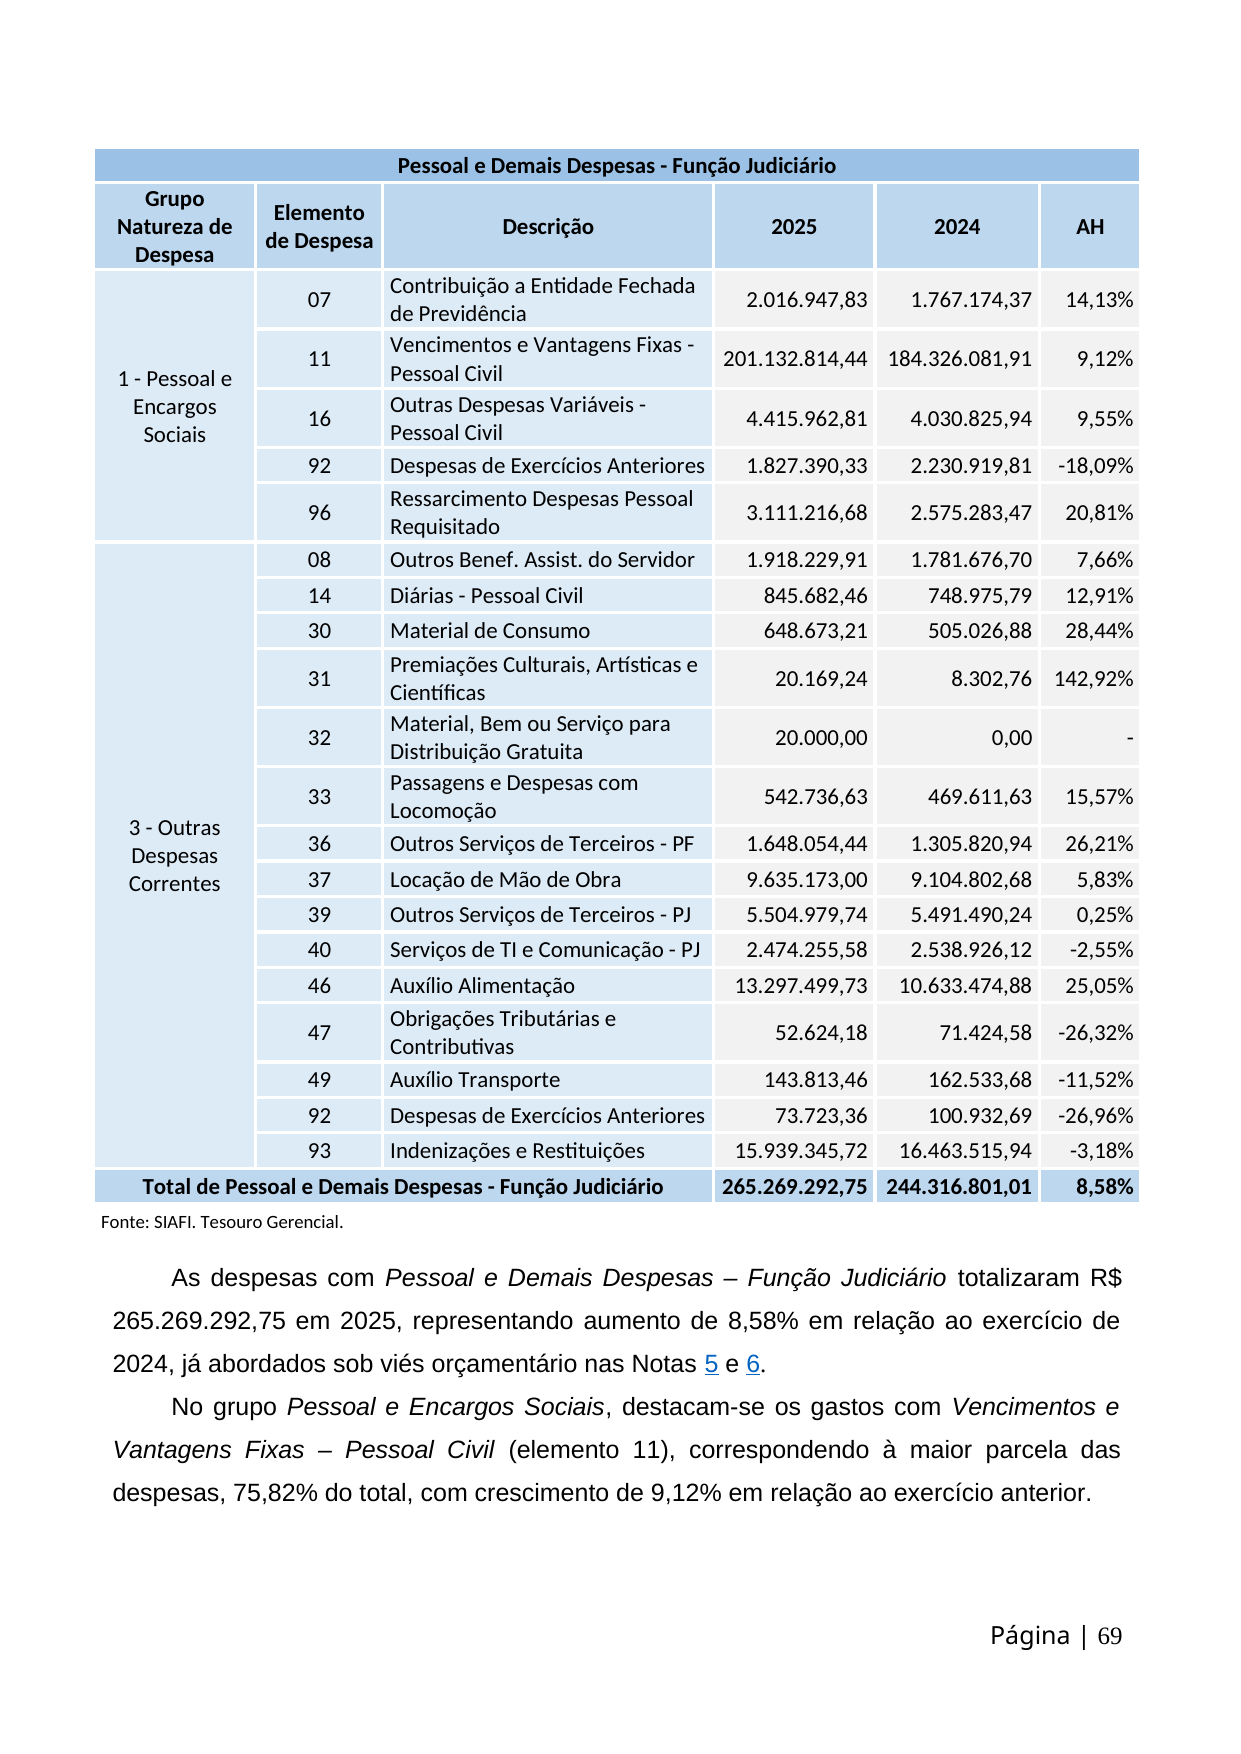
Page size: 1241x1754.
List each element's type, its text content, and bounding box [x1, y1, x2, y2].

table_cell 73.723,36 [715, 1099, 873, 1131]
table_cell 08 [257, 544, 381, 576]
table_cell -11,52% [1041, 1064, 1139, 1096]
table_cell Material, Bem ou Serviço para Distribuição Gratuita [384, 709, 712, 765]
table_cell 36 [257, 827, 381, 859]
table_cell -18,09% [1041, 449, 1139, 481]
table_cell Outras Despesas Variáveis - Pessoal Civil [384, 390, 712, 446]
table_cell 5.504.979,74 [715, 898, 873, 930]
table_cell 20.169,24 [715, 650, 873, 706]
table_cell 49 [257, 1064, 381, 1096]
table_cell 5.491.490,24 [877, 898, 1038, 930]
table_cell 1.827.390,33 [715, 449, 873, 481]
table_cell -26,32% [1041, 1004, 1139, 1060]
table_cell 143.813,46 [715, 1064, 873, 1096]
table_cell 142,92% [1041, 650, 1139, 706]
table_cell 12,91% [1041, 579, 1139, 611]
table_cell Despesas de Exercícios Anteriores [384, 449, 712, 481]
table_cell 7,66% [1041, 544, 1139, 576]
table_cell 2.230.919,81 [877, 449, 1038, 481]
table_cell 2.538.926,12 [877, 934, 1038, 966]
text As despesas com Pessoal e Demais Despesas – Função Judiciário totalizaram R$ 265.269.292,75 em 2025, representando aumento de 8,58% em relação ao exercício de 2024, já abordados sob viés orçamentário nas Notas 5 e 6. [112, 1262, 1122, 1378]
table_cell 92 [257, 1099, 381, 1131]
table_cell 14,13% [1041, 271, 1139, 327]
table_cell 37 [257, 863, 381, 895]
table_cell 1.305.820,94 [877, 827, 1038, 859]
table_cell 9,55% [1041, 390, 1139, 446]
table_cell Descrição [384, 184, 712, 268]
table_cell 11 [257, 331, 381, 387]
table_cell [713, 1205, 875, 1237]
table_cell 15,57% [1041, 768, 1139, 824]
table_cell -26,96% [1041, 1099, 1139, 1131]
table_cell 9,12% [1041, 331, 1139, 387]
table_cell 71.424,58 [877, 1004, 1038, 1060]
table_cell 0,25% [1041, 898, 1139, 930]
table_cell 5,83% [1041, 863, 1139, 895]
table_cell 9.635.173,00 [715, 863, 873, 895]
table_cell Serviços de TI e Comunicação - PJ [384, 934, 712, 966]
table_cell Indenizações e Restituições [384, 1134, 712, 1167]
table_cell 30 [257, 614, 381, 647]
table_cell 1.918.229,91 [715, 544, 873, 576]
table_cell 40 [257, 934, 381, 966]
table_cell 184.326.081,91 [877, 331, 1038, 387]
table_cell 10.633.474,88 [877, 969, 1038, 1001]
table_cell 93 [257, 1134, 381, 1167]
table_cell 47 [257, 1004, 381, 1060]
table_cell 96 [257, 484, 381, 540]
table_cell -3,18% [1041, 1134, 1139, 1167]
table_cell 748.975,79 [877, 579, 1038, 611]
table_cell 2.474.255,58 [715, 934, 873, 966]
table_cell 1.767.174,37 [877, 271, 1038, 327]
table_cell 25,05% [1041, 969, 1139, 1001]
table_cell Premiações Culturais, Artísticas e Científicas [384, 650, 712, 706]
table_cell Outros Benef. Assist. do Servidor [384, 544, 712, 576]
table_cell 2025 [715, 184, 873, 268]
table_cell Grupo Natureza de Despesa [95, 184, 254, 268]
table_cell Elemento de Despesa [257, 184, 381, 268]
table_cell 3.111.216,68 [715, 484, 873, 540]
table_cell 1.781.676,70 [877, 544, 1038, 576]
table_cell 1 - Pessoal e Encargos Sociais [95, 271, 254, 540]
table_cell 46 [257, 969, 381, 1001]
table_cell 32 [257, 709, 381, 765]
table_cell 2.575.283,47 [877, 484, 1038, 540]
table_cell Contribuição a Entidade Fechada de Previdência [384, 271, 712, 327]
table_cell Outros Serviços de Terceiros - PF [384, 827, 712, 859]
table_cell Pessoal e Demais Despesas - Função Judiciário [95, 149, 1139, 181]
table_cell 15.939.345,72 [715, 1134, 873, 1167]
table_cell 14 [257, 579, 381, 611]
table_cell 13.297.499,73 [715, 969, 873, 1001]
table_cell 52.624,18 [715, 1004, 873, 1060]
table_cell 845.682,46 [715, 579, 873, 611]
table_cell Diárias - Pessoal Civil [384, 579, 712, 611]
table_cell Material de Consumo [384, 614, 712, 647]
table_cell Vencimentos e Vantagens Fixas - Pessoal Civil [384, 331, 712, 387]
table_cell 2024 [877, 184, 1038, 268]
table_cell 9.104.802,68 [877, 863, 1038, 895]
table_cell 20.000,00 [715, 709, 873, 765]
table_cell 39 [257, 898, 381, 930]
table_cell 469.611,63 [877, 768, 1038, 824]
table_cell 16.463.515,94 [877, 1134, 1038, 1167]
table_cell Despesas de Exercícios Anteriores [384, 1099, 712, 1131]
table_cell 505.026,88 [877, 614, 1038, 647]
table_cell 4.030.825,94 [877, 390, 1038, 446]
table_cell AH [1041, 184, 1139, 268]
table_cell -2,55% [1041, 934, 1139, 966]
table_cell Ressarcimento Despesas Pessoal Requisitado [384, 484, 712, 540]
table_cell 26,21% [1041, 827, 1139, 859]
table_cell - [1041, 709, 1139, 765]
table_cell 1.648.054,44 [715, 827, 873, 859]
table_cell 8,58% [1041, 1170, 1139, 1202]
table_cell 2.016.947,83 [715, 271, 873, 327]
table_cell 100.932,69 [877, 1099, 1038, 1131]
table_cell 20,81% [1041, 484, 1139, 540]
table_cell 265.269.292,75 [715, 1170, 873, 1202]
table_cell 201.132.814,44 [715, 331, 873, 387]
table_cell [383, 1205, 713, 1237]
table_cell [1039, 1205, 1141, 1237]
table_cell 16 [257, 390, 381, 446]
table_cell 244.316.801,01 [877, 1170, 1038, 1202]
table_cell Auxílio Transporte [384, 1064, 712, 1096]
table_cell Locação de Mão de Obra [384, 863, 712, 895]
table_cell Obrigações Tributárias e Contributivas [384, 1004, 712, 1060]
table_cell Outros Serviços de Terceiros - PJ [384, 898, 712, 930]
table_cell Auxílio Alimentação [384, 969, 712, 1001]
table_cell 33 [257, 768, 381, 824]
table_cell 162.533,68 [877, 1064, 1038, 1096]
table_cell Passagens e Despesas com Locomoção [384, 768, 712, 824]
table_cell 8.302,76 [877, 650, 1038, 706]
table_cell 648.673,21 [715, 614, 873, 647]
text No grupo Pessoal e Encargos Sociais, destacam-se os gastos com Vencimentos e Vantagens Fixas – Pessoal Civil (elemento 11), correspondendo à maior parcela das despesas, 75,82% do total, com crescimento de 9,12% em relação ao exercício anterior. [112, 1392, 1122, 1507]
table_cell [875, 1205, 1039, 1237]
table_cell Total de Pessoal e Demais Despesas - Função Judiciário [95, 1170, 712, 1202]
table_cell 0,00 [877, 709, 1038, 765]
table_cell 542.736,63 [715, 768, 873, 824]
table_cell 07 [257, 271, 381, 327]
table_cell Fonte: SIAFI. Tesouro Gerencial. [94, 1205, 383, 1237]
table_cell 4.415.962,81 [715, 390, 873, 446]
table_cell 28,44% [1041, 614, 1139, 647]
table_cell 92 [257, 449, 381, 481]
table_cell 3 - Outras Despesas Correntes [95, 544, 254, 1167]
table_cell 31 [257, 650, 381, 706]
